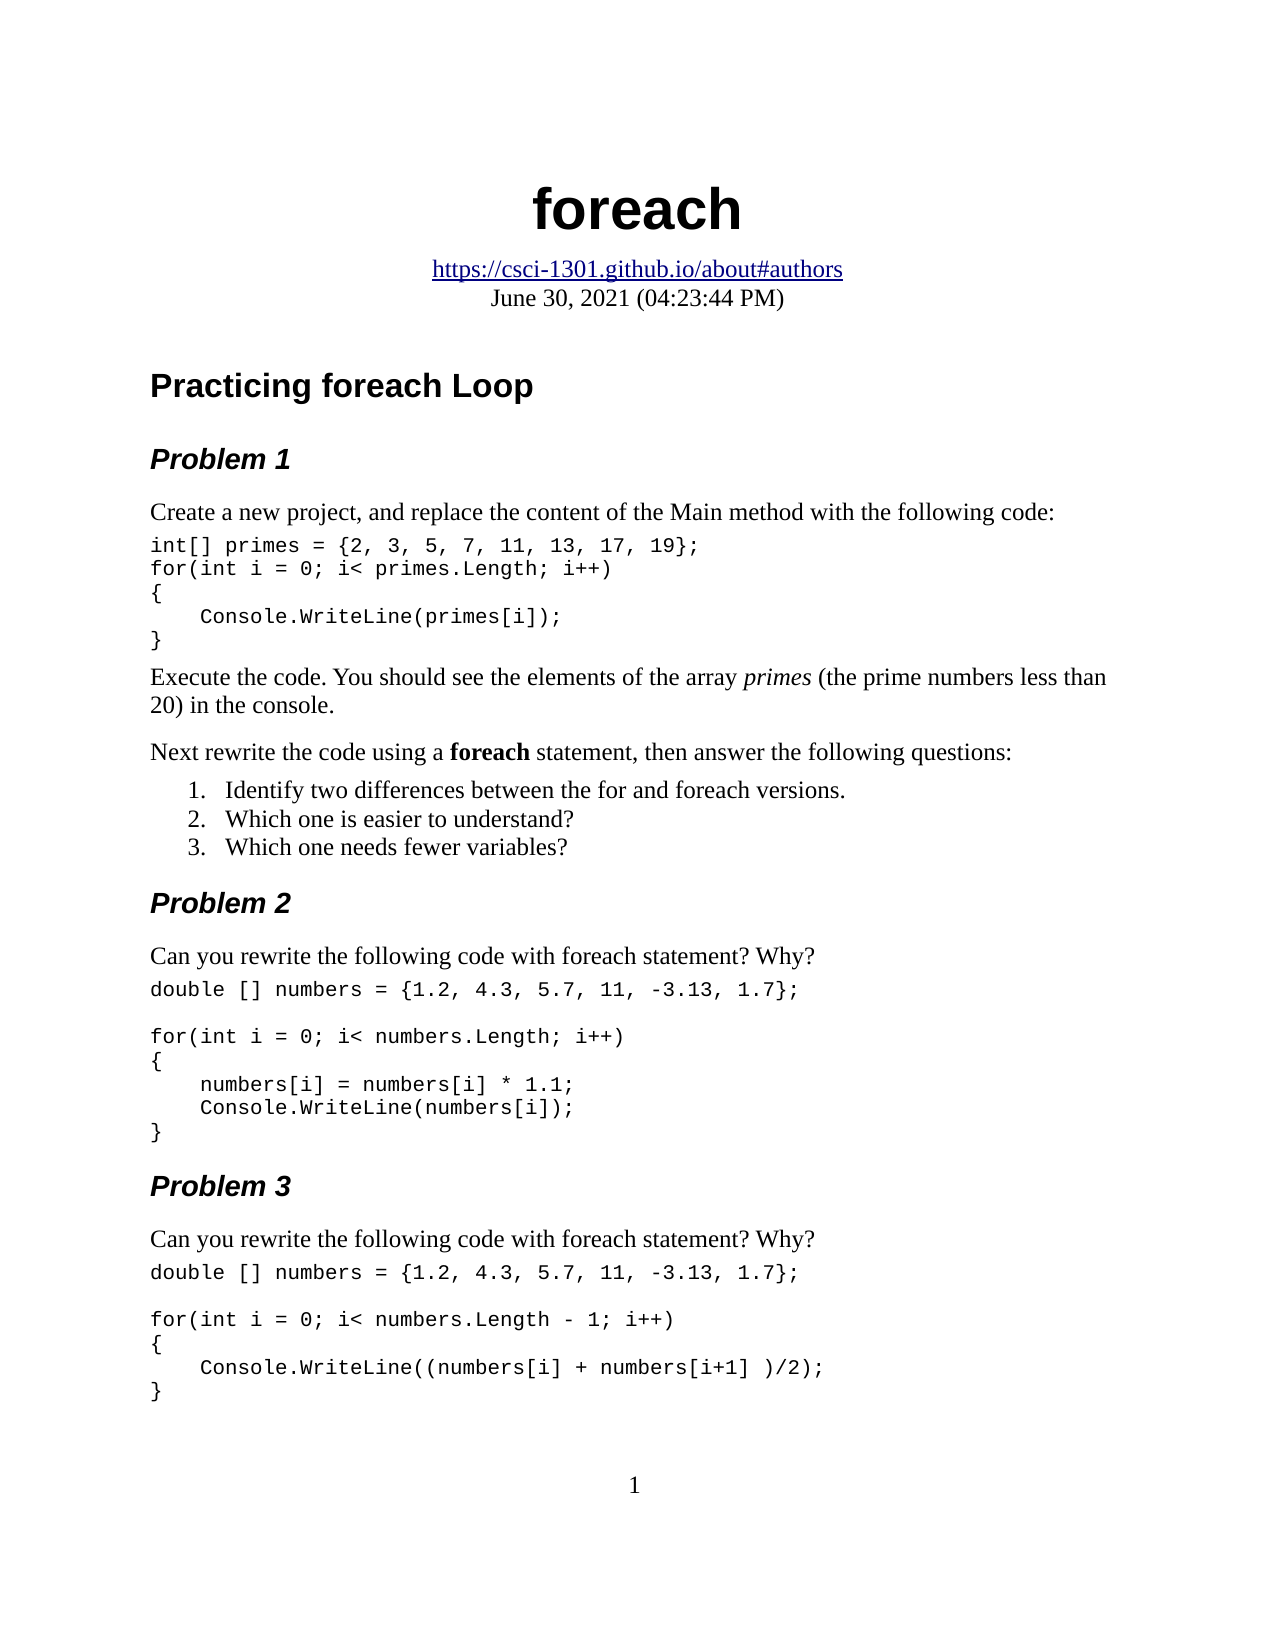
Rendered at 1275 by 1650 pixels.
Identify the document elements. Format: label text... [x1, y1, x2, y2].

text Create a new project, and replace the content of the Main method with the following code: [150, 497, 1125, 526]
text } [150, 1380, 1125, 1404]
list Identify two differences between the for and foreach versions. [187, 775, 1125, 804]
subtitle Problem 3 [150, 1169, 1125, 1203]
text Execute the code. You should see the elements of the array primes (the prime numbers less than 20) in the console. [150, 662, 1125, 719]
text } [150, 629, 1125, 653]
text } [150, 1121, 1125, 1144]
text for(int i = 0; i< numbers.Length; i++) [150, 1026, 1125, 1050]
text Next rewrite the code using a foreach statement, then answer the following questions: [150, 737, 1125, 766]
text Console.WriteLine((numbers[i] + numbers[i+1] )/2); [150, 1357, 1125, 1380]
text numbers[i] = numbers[i] * 1.1; [150, 1073, 1125, 1097]
text Can you rewrite the following code with foreach statement? Why? [150, 941, 1125, 970]
text { [150, 582, 1125, 606]
text June 30, 2021 (04:23:44 PM) [150, 283, 1125, 312]
text Can you rewrite the following code with foreach statement? Why? [150, 1224, 1125, 1253]
text Console.WriteLine(numbers[i]); [150, 1097, 1125, 1121]
text int[] primes = {2, 3, 5, 7, 11, 13, 17, 19}; [150, 535, 1125, 558]
subtitle Problem 1 [150, 442, 1125, 476]
text Console.WriteLine(primes[i]); [150, 606, 1125, 629]
text double [] numbers = {1.2, 4.3, 5.7, 11, -3.13, 1.7}; [150, 979, 1125, 1003]
text for(int i = 0; i< numbers.Length - 1; i++) [150, 1309, 1125, 1333]
text https://csci-1301.github.io/about#authors [150, 254, 1125, 283]
text double [] numbers = {1.2, 4.3, 5.7, 11, -3.13, 1.7}; [150, 1262, 1125, 1286]
title foreach [150, 175, 1125, 242]
subtitle Problem 2 [150, 886, 1125, 920]
text for(int i = 0; i< primes.Length; i++) [150, 558, 1125, 582]
list Which one is easier to understand? [187, 804, 1125, 832]
list Which one needs fewer variables? [187, 832, 1125, 861]
subtitle Practicing foreach Loop [150, 366, 1125, 404]
text { [150, 1050, 1125, 1073]
text { [150, 1333, 1125, 1357]
